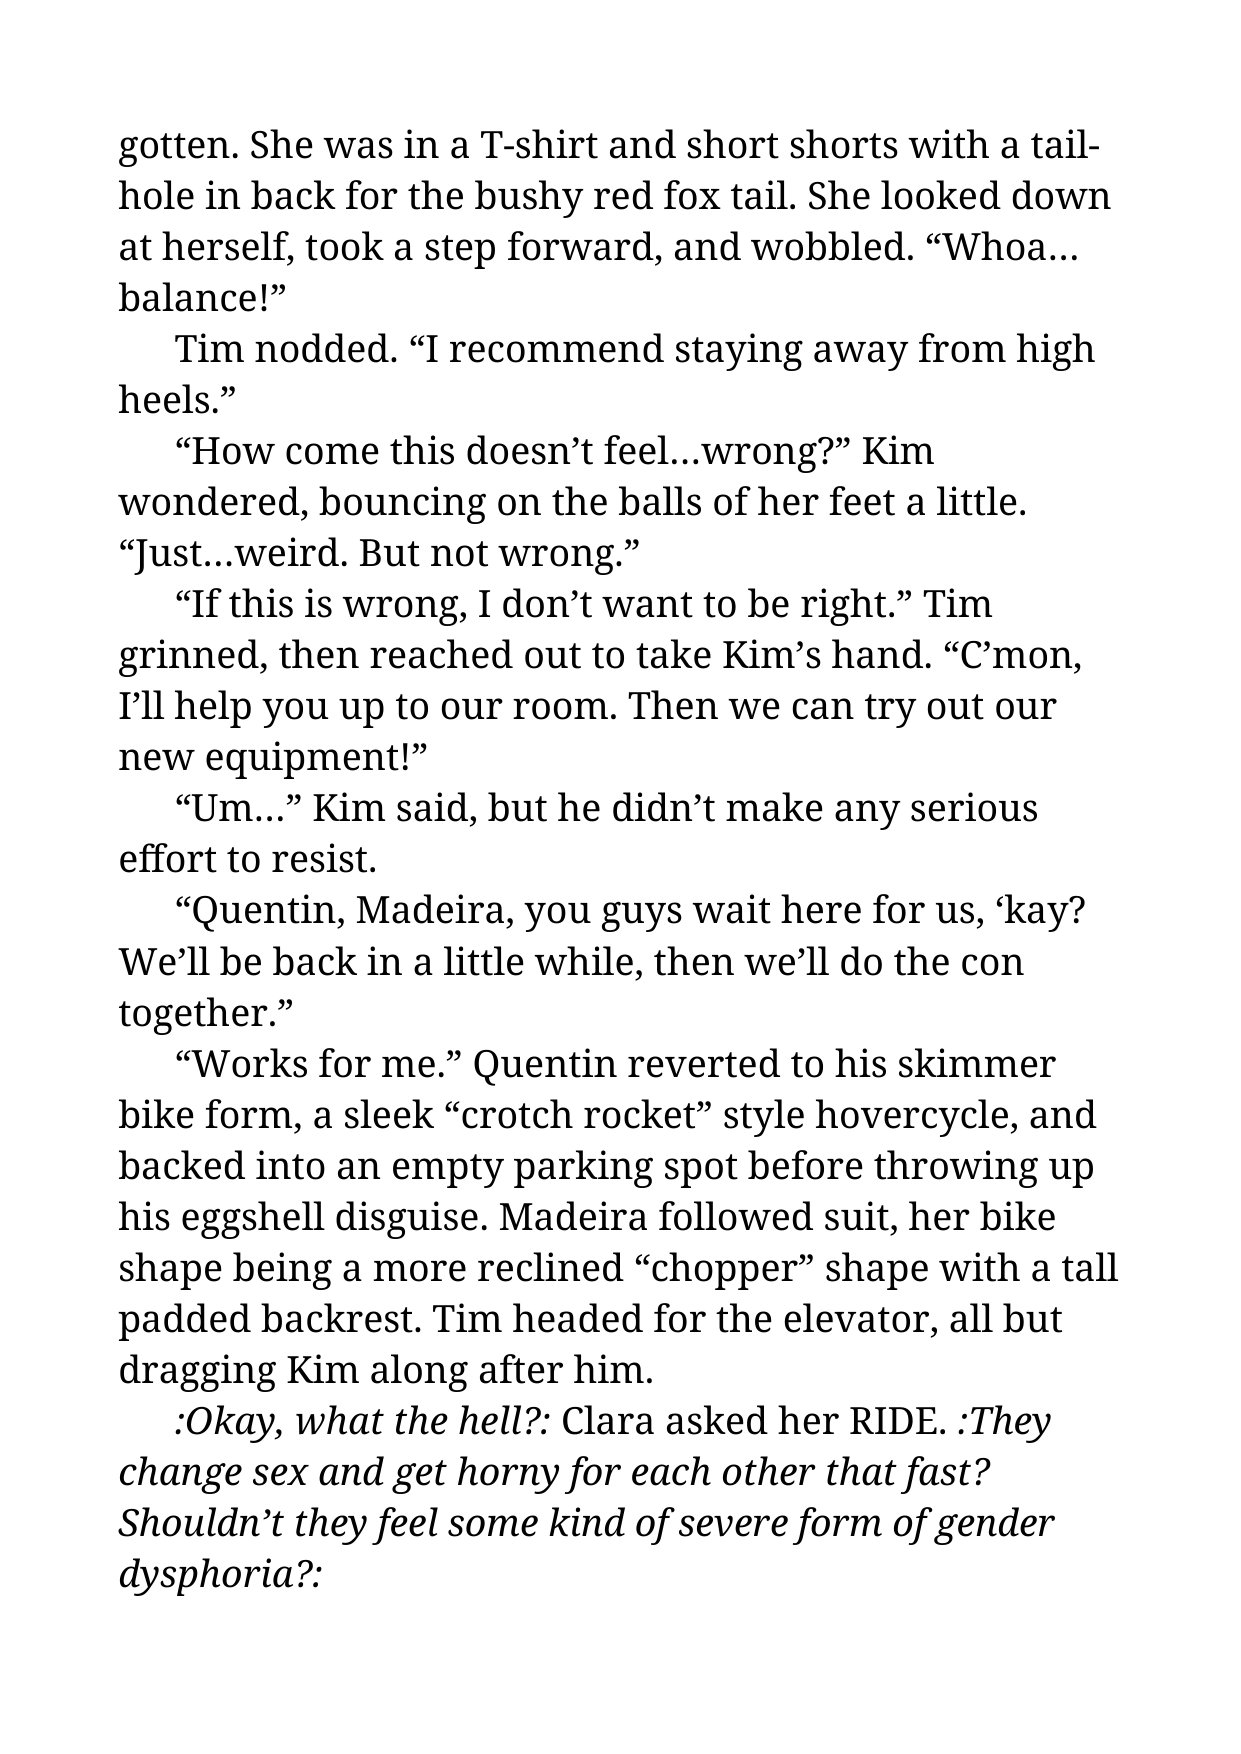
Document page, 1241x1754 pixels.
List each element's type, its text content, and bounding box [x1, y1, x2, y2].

text “Works for me.” Quentin reverted to his skimmer bike form, a sleek “crotch rocket” style hovercycle, and backed into an empty parking spot before throwing up his eggshell disguise. Madeira followed suit, her bike shape being a more reclined “chopper” shape with a tall padded backrest. Tim headed for the elevator, all but dragging Kim along after him. [118, 1037, 1122, 1394]
text :Okay, what the hell?: Clara asked her RIDE. :They change sex and get horny for each other that fast? Shouldn’t they feel some kind of severe form of gender dysphoria?: [118, 1394, 1122, 1598]
text “If this is wrong, I don’t want to be right.” Tim grinned, then reached out to take Kim’s hand. “C’mon, I’ll help you up to our room. Then we can try out our new equipment!” [118, 577, 1122, 782]
text gotten. She was in a T-shirt and short shorts with a tail-hole in back for the bushy red fox tail. She looked down at herself, took a step forward, and wobbled. “Whoa…balance!” [118, 118, 1122, 322]
text Tim nodded. “I recommend staying away from high heels.” [118, 322, 1122, 424]
text “Um…” Kim said, but he didn’t make any serious effort to resist. [118, 782, 1122, 884]
text “Quentin, Madeira, you guys wait here for us, ‘kay? We’ll be back in a little while, then we’ll do the con together.” [118, 884, 1122, 1037]
text “How come this doesn’t feel…wrong?” Kim wondered, bouncing on the balls of her feet a little. “Just…weird. But not wrong.” [118, 424, 1122, 577]
